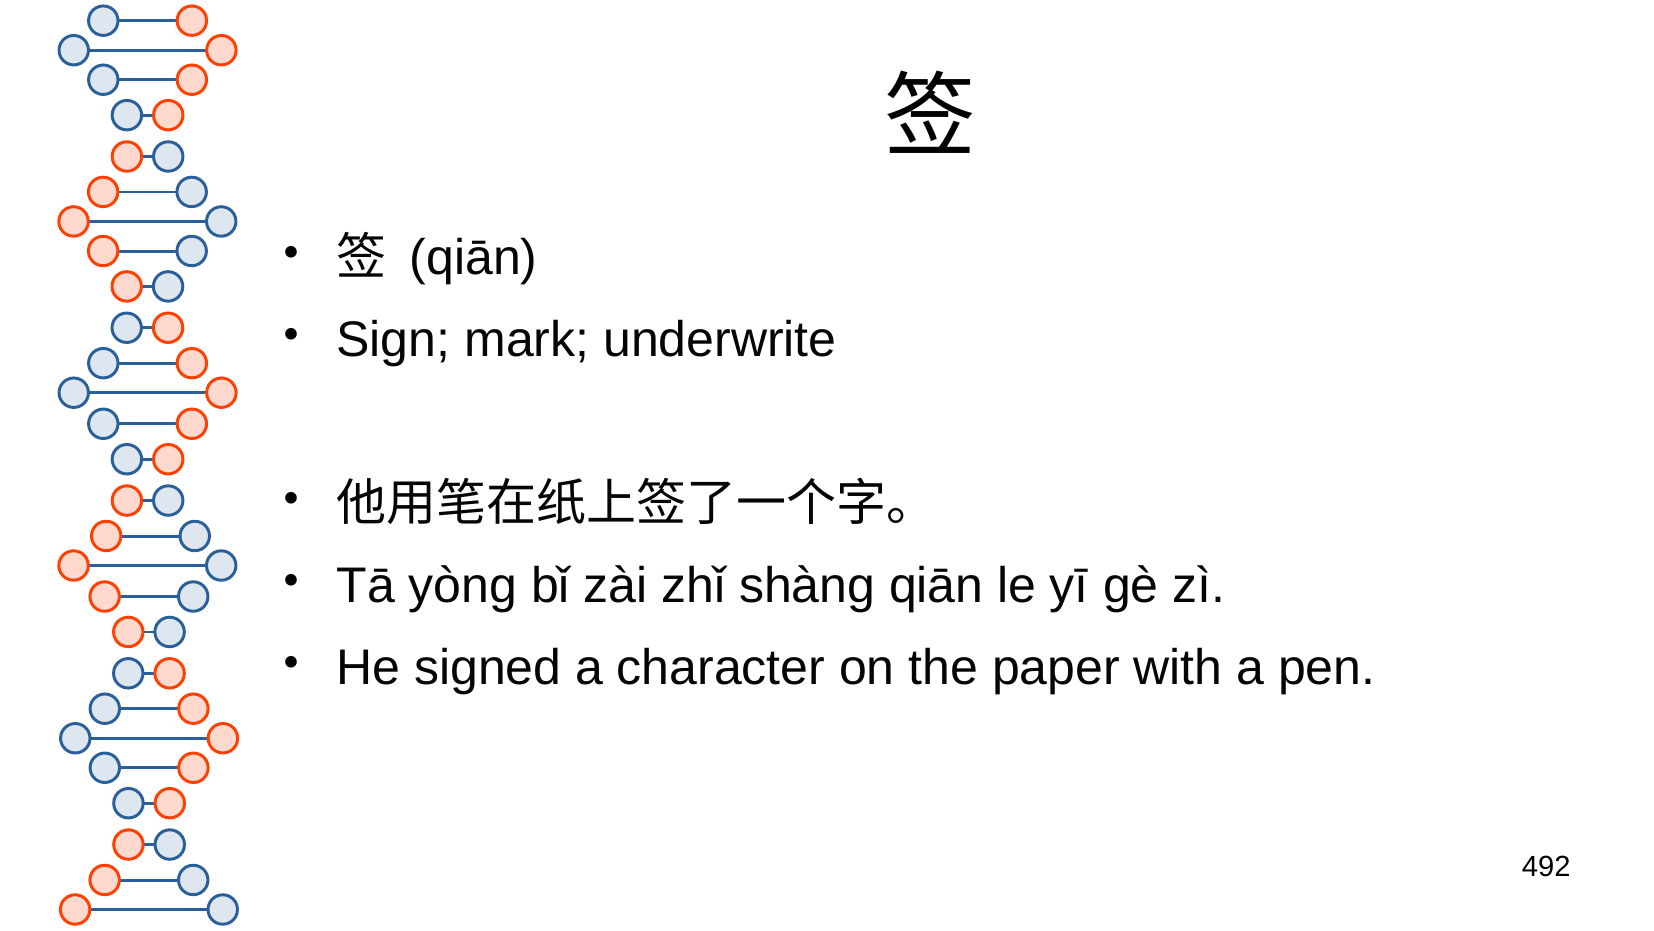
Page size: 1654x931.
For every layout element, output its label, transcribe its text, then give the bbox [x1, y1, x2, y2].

list 签 (qiān) Sign; mark; underwrite 他用笔在纸上签了一个字。 Tā yòng bǐ zài zhǐ shàng qiān le yī gè zì. He signed a character on the paper with a pen. [265, 224, 1595, 764]
title 签 [265, 35, 1595, 189]
